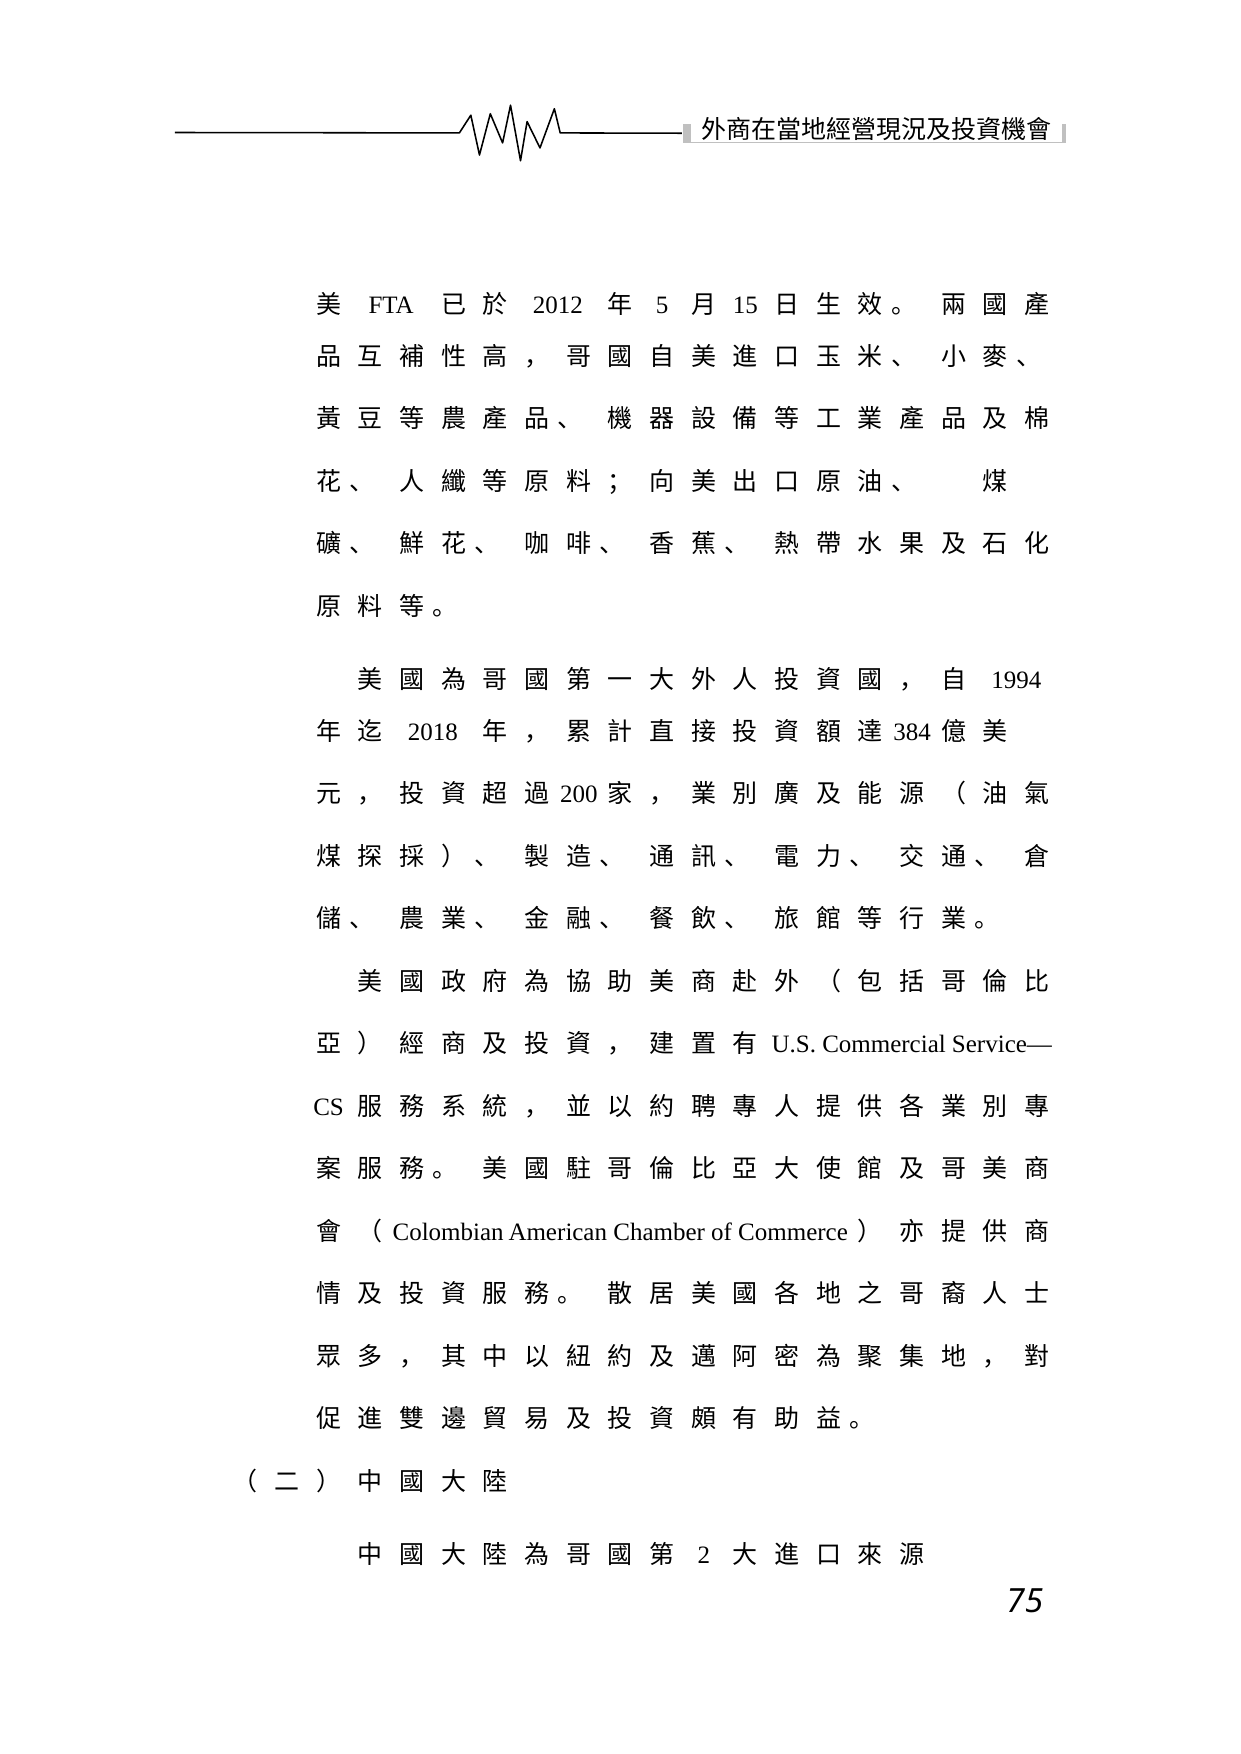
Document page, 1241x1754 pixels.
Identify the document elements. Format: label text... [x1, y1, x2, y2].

text 美FTA已於2012年5月15日生效。兩國產品互補性高，哥國自美進口玉米、小麥、黃豆等農產品、機器設備等工業產品及棉花、人纖等原料；向美出口原油、 煤礦、鮮花、咖啡、香蕉、熱帶水果及石化原料等。 [281, 250, 1058, 625]
text 美國為哥國第一大外人投資國，自1994年迄2018年，累計直接投資額達384億美元，投資超過200家，業別廣及能源（油氣煤探採）、製造、通訊、電力、交通、倉儲、農業、金融、餐飲、旅館等行業。 [281, 625, 1058, 938]
text 中國大陸為哥國第2大進口來源 [281, 1500, 1058, 1563]
text （二）中國大陸 [207, 1438, 1058, 1500]
text 美國政府為協助美商赴外（包括哥倫比亞）經商及投資，建置有U.S. Commercial Service—CS服務系統，並以約聘專人提供各業別專案服務。美國駐哥倫比亞大使館及哥美商會（Colombian American Chamber of Commerce）亦提供商情及投資服務。散居美國各地之哥裔人士眾多，其中以紐約及邁阿密為聚集地，對促進雙邊貿易及投資頗有助益。 [281, 938, 1058, 1438]
